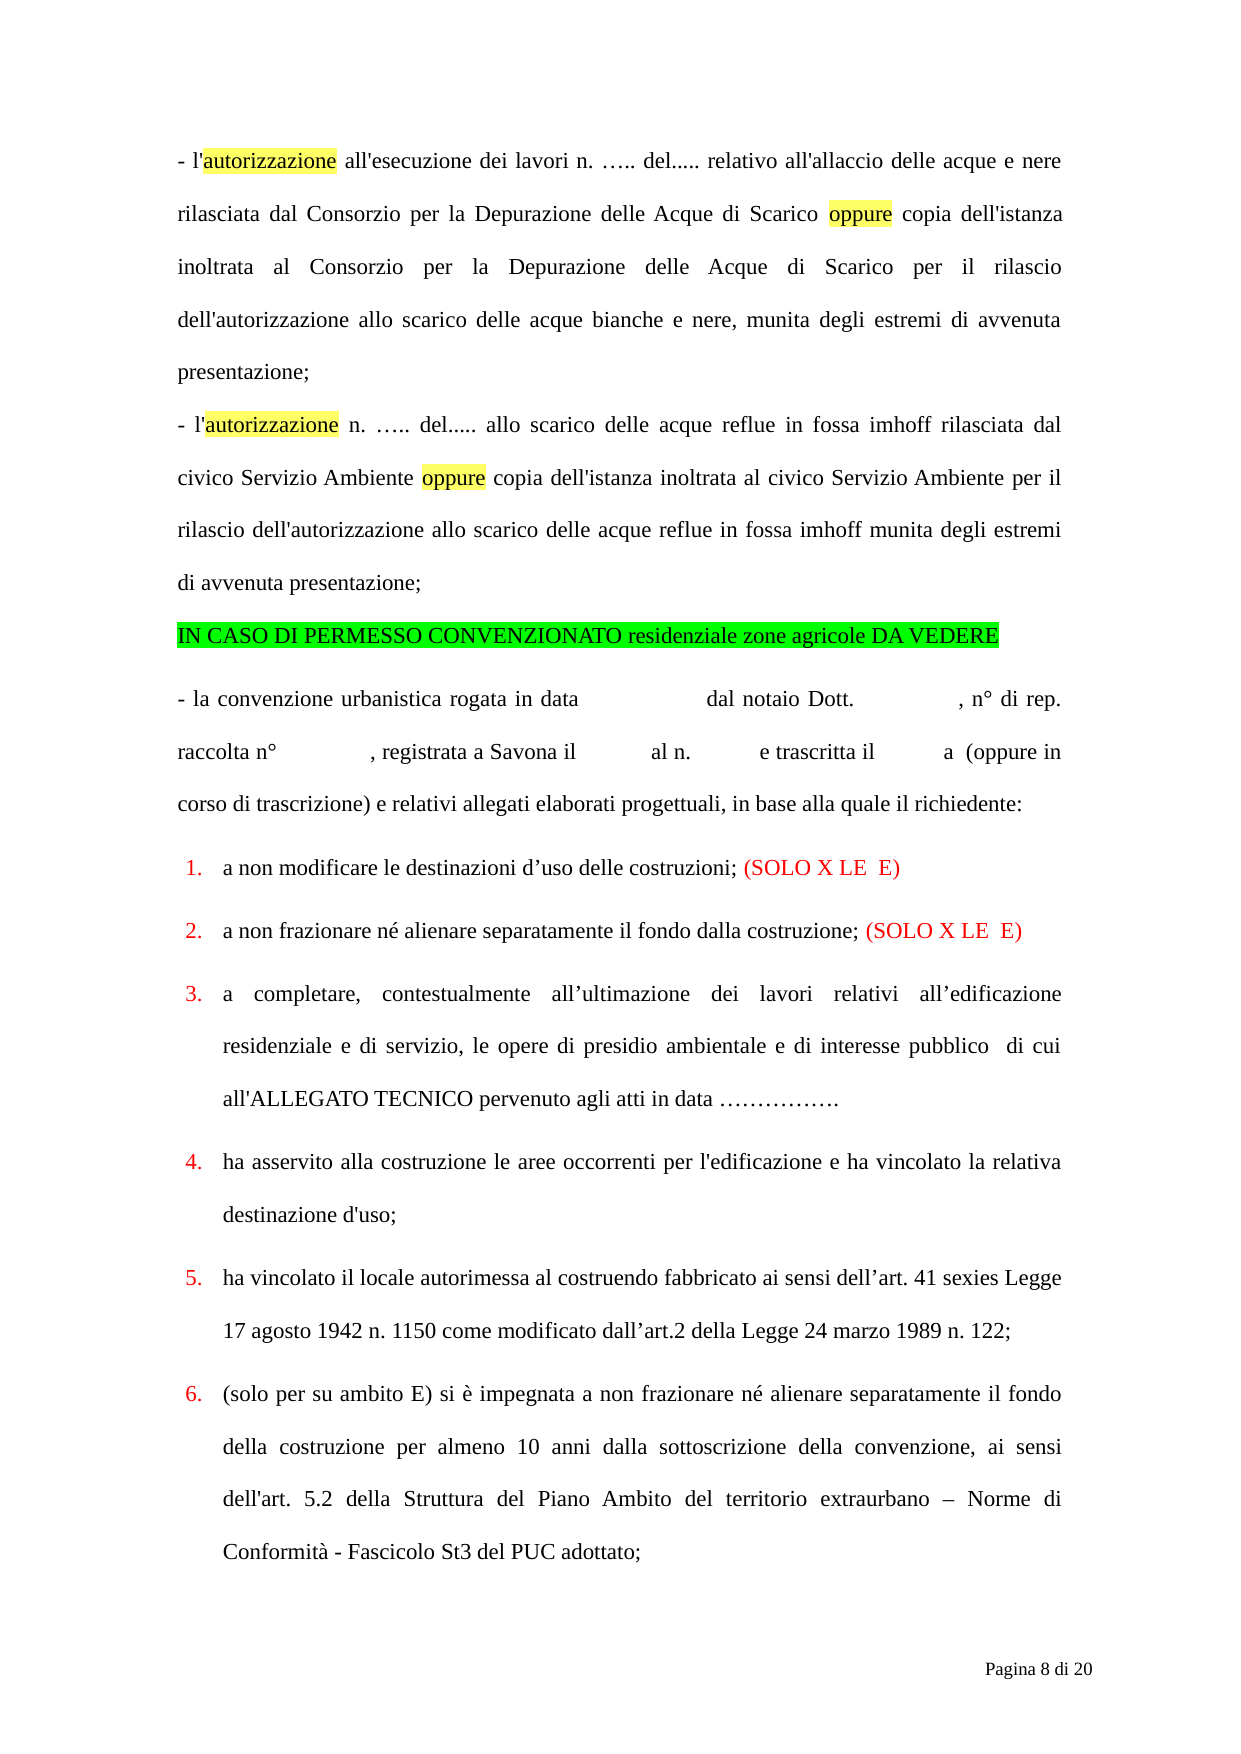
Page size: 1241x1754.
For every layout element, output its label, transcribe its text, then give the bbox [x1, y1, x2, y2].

list a non frazionare né alienare separatamente il fondo dalla costruzione; (SOLO X LE E) [185, 917, 1063, 943]
list a completare, contestualmente all’ultimazione dei lavori relativi all’edificazione residenziale e di servizio, le opere di presidio ambientale e di interesse pubblico di cui all'ALLEGATO TECNICO pervenuto agli atti in data ……………. [185, 980, 1063, 1112]
list - l'autorizzazione n. ….. del..... allo scarico delle acque reflue in fossa imhoff rilasciata dal civico Servizio Ambiente oppure copia dell'istanza inoltrata al civico Servizio Ambiente per il rilascio dell'autorizzazione allo scarico delle acque reflue in fossa imhoff munita degli estremi di avvenuta presentazione; [177, 411, 1063, 596]
text IN CASO DI PERMESSO CONVENZIONATO residenziale zone agricole DA VEDERE [177, 622, 1063, 648]
list ha asservito alla costruzione le aree occorrenti per l'edificazione e ha vincolato la relativa destinazione d'uso; [185, 1148, 1063, 1227]
list a non modificare le destinazioni d’uso delle costruzioni; (SOLO X LE E) [185, 854, 1063, 880]
list ha vincolato il locale autorimessa al costruendo fabbricato ai sensi dell’art. 41 sexies Legge 17 agosto 1942 n. 1150 come modificato dall’art.2 della Legge 24 marzo 1989 n. 122; [185, 1264, 1063, 1343]
text - la convenzione urbanistica rogata in data dal notaio Dott. , n° di rep. raccolta n° , registrata a Savona il al n. e trascritta il a (oppure in corso di trascrizione) e relativi allegati elaborati progettuali, in base alla quale il richiedente: [177, 685, 1063, 817]
list (solo per su ambito E) si è impegnata a non frazionare né alienare separatamente il fondo della costruzione per almeno 10 anni dalla sottoscrizione della convenzione, ai sensi dell'art. 5.2 della Struttura del Piano Ambito del territorio extraurbano – Norme di Conformità - Fascicolo St3 del PUC adottato; [185, 1380, 1063, 1564]
list - l'autorizzazione all'esecuzione dei lavori n. ….. del..... relativo all'allaccio delle acque e nere rilasciata dal Consorzio per la Depurazione delle Acque di Scarico oppure copia dell'istanza inoltrata al Consorzio per la Depurazione delle Acque di Scarico per il rilascio dell'autorizzazione allo scarico delle acque bianche e nere, munita degli estremi di avvenuta presentazione; [177, 148, 1063, 385]
